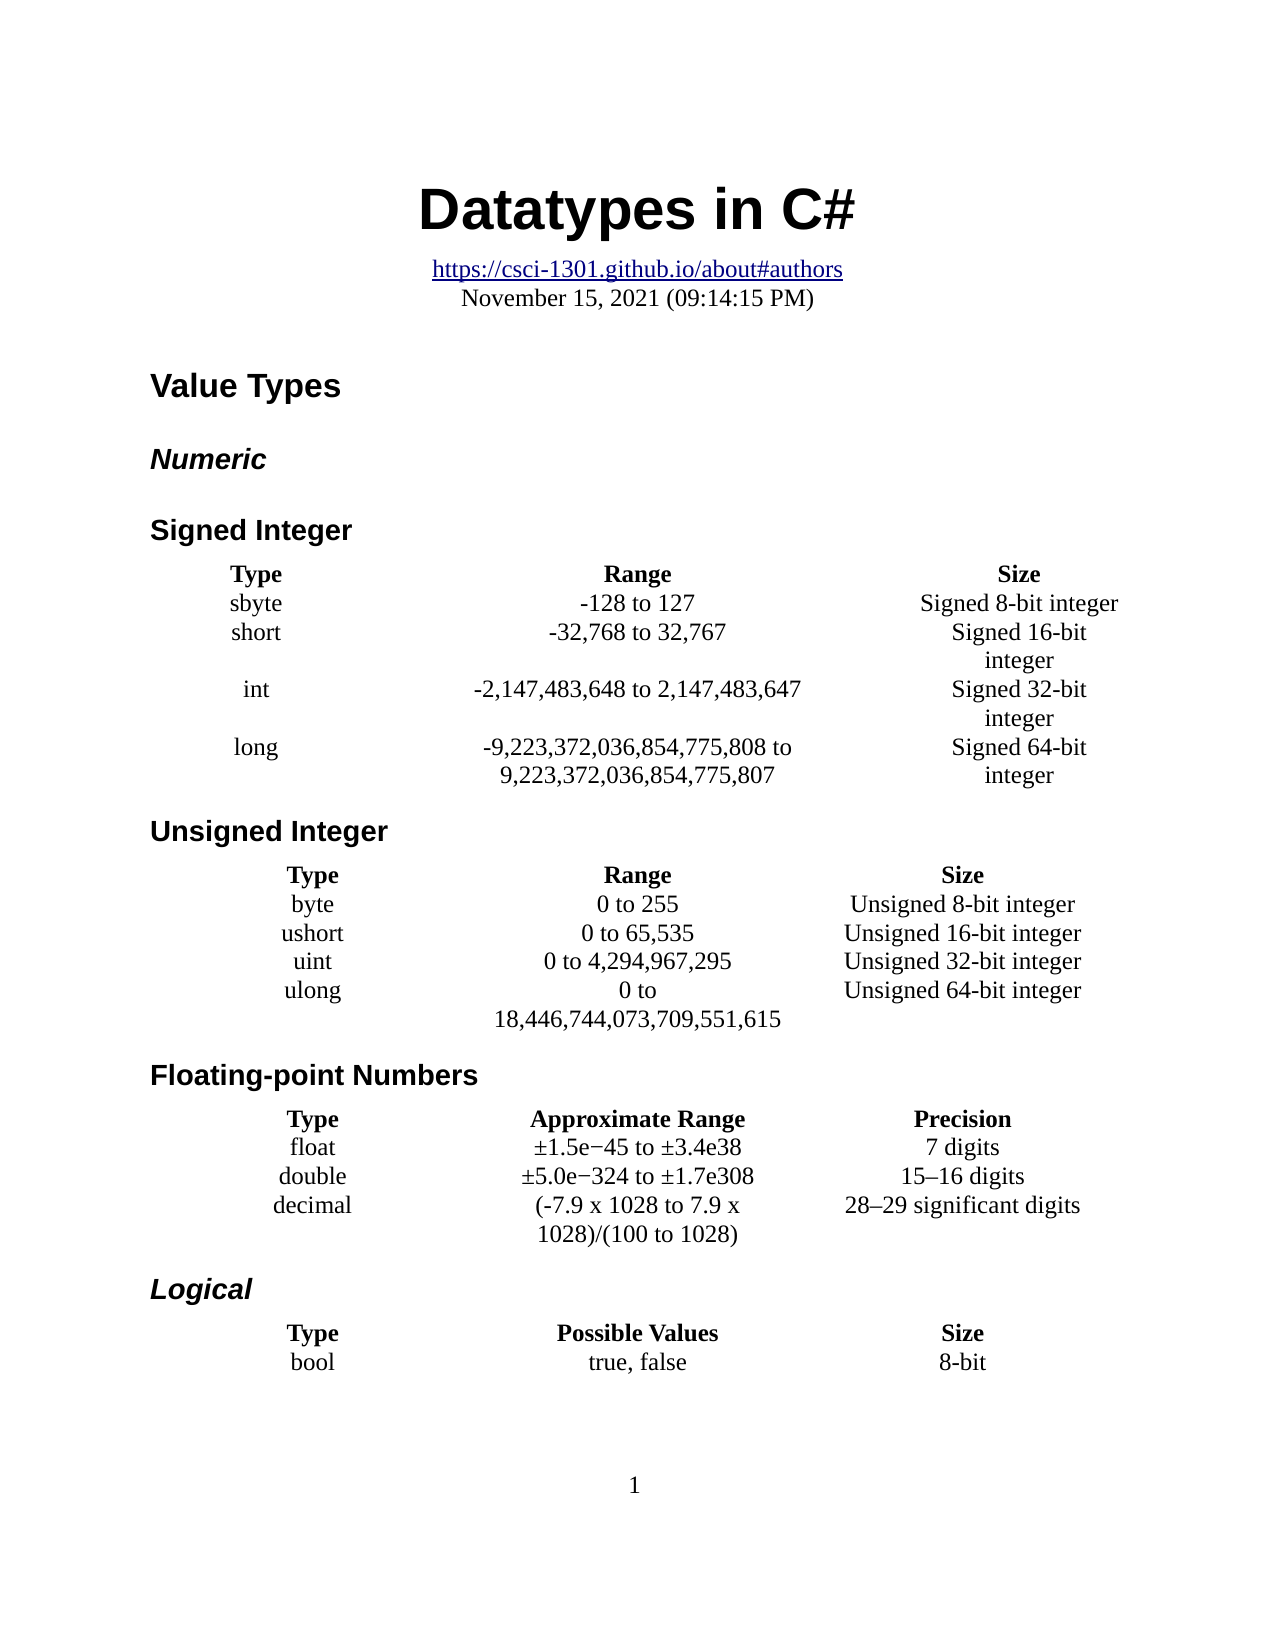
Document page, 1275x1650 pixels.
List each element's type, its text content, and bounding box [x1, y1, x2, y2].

table_cell ulong [150, 975, 475, 1033]
table_cell 0 to 65,535 [475, 918, 800, 946]
table_cell (-7.9 x 1028 to 7.9 x 1028)/(100 to 1028) [475, 1190, 800, 1247]
table_header Size [913, 559, 1125, 588]
table_cell true, false [475, 1347, 800, 1376]
table_cell ±1.5e−45 to ±3.4e38 [475, 1133, 800, 1161]
subtitle Numeric [150, 442, 1125, 476]
table_cell bool [150, 1347, 475, 1376]
subtitle Logical [150, 1272, 1125, 1306]
table_header Type [150, 559, 362, 588]
subtitle Unsigned Integer [150, 814, 1125, 848]
table_cell uint [150, 946, 475, 975]
table_cell -2,147,483,648 to 2,147,483,647 [362, 674, 913, 732]
table_header Range [475, 860, 800, 889]
table_header Possible Values [475, 1319, 800, 1347]
table_cell 28–29 significant digits [800, 1190, 1125, 1247]
table_cell 8-bit [800, 1347, 1125, 1376]
table_cell Unsigned 32-bit integer [800, 946, 1125, 975]
subtitle Value Types [150, 366, 1125, 404]
text November 15, 2021 (09:14:15 PM) [150, 283, 1125, 312]
table_cell double [150, 1161, 475, 1190]
table_cell long [150, 732, 362, 789]
table_cell float [150, 1133, 475, 1161]
table_header Size [800, 1319, 1125, 1347]
table_header Size [800, 860, 1125, 889]
table_cell -9,223,372,036,854,775,808 to 9,223,372,036,854,775,807 [362, 732, 913, 789]
table_cell 0 to 255 [475, 889, 800, 918]
table_header Range [362, 559, 913, 588]
table_cell decimal [150, 1190, 475, 1247]
title Datatypes in C# [150, 175, 1125, 242]
table_cell Unsigned 64-bit integer [800, 975, 1125, 1033]
table_cell 0 to 18,446,744,073,709,551,615 [475, 975, 800, 1033]
text https://csci-1301.github.io/about#authors [150, 254, 1125, 283]
table_cell ushort [150, 918, 475, 946]
subtitle Signed Integer [150, 513, 1125, 547]
table_header Precision [800, 1104, 1125, 1132]
table_cell sbyte [150, 588, 362, 617]
table_cell Signed 64-bit integer [913, 732, 1125, 789]
table_header Approximate Range [475, 1104, 800, 1132]
table_header Type [150, 1319, 475, 1347]
table_cell short [150, 617, 362, 674]
table_header Type [150, 860, 475, 889]
table_cell Signed 16-bit integer [913, 617, 1125, 674]
table_cell 0 to 4,294,967,295 [475, 946, 800, 975]
table_cell Unsigned 8-bit integer [800, 889, 1125, 918]
table_cell 15–16 digits [800, 1161, 1125, 1190]
table_cell -32,768 to 32,767 [362, 617, 913, 674]
table_header Type [150, 1104, 475, 1132]
table_cell Signed 8-bit integer [913, 588, 1125, 617]
table_cell -128 to 127 [362, 588, 913, 617]
table_cell byte [150, 889, 475, 918]
table_cell ±5.0e−324 to ±1.7e308 [475, 1161, 800, 1190]
table_cell Signed 32-bit integer [913, 674, 1125, 732]
subtitle Floating-point Numbers [150, 1058, 1125, 1091]
table_cell int [150, 674, 362, 732]
table_cell Unsigned 16-bit integer [800, 918, 1125, 946]
table_cell 7 digits [800, 1133, 1125, 1161]
